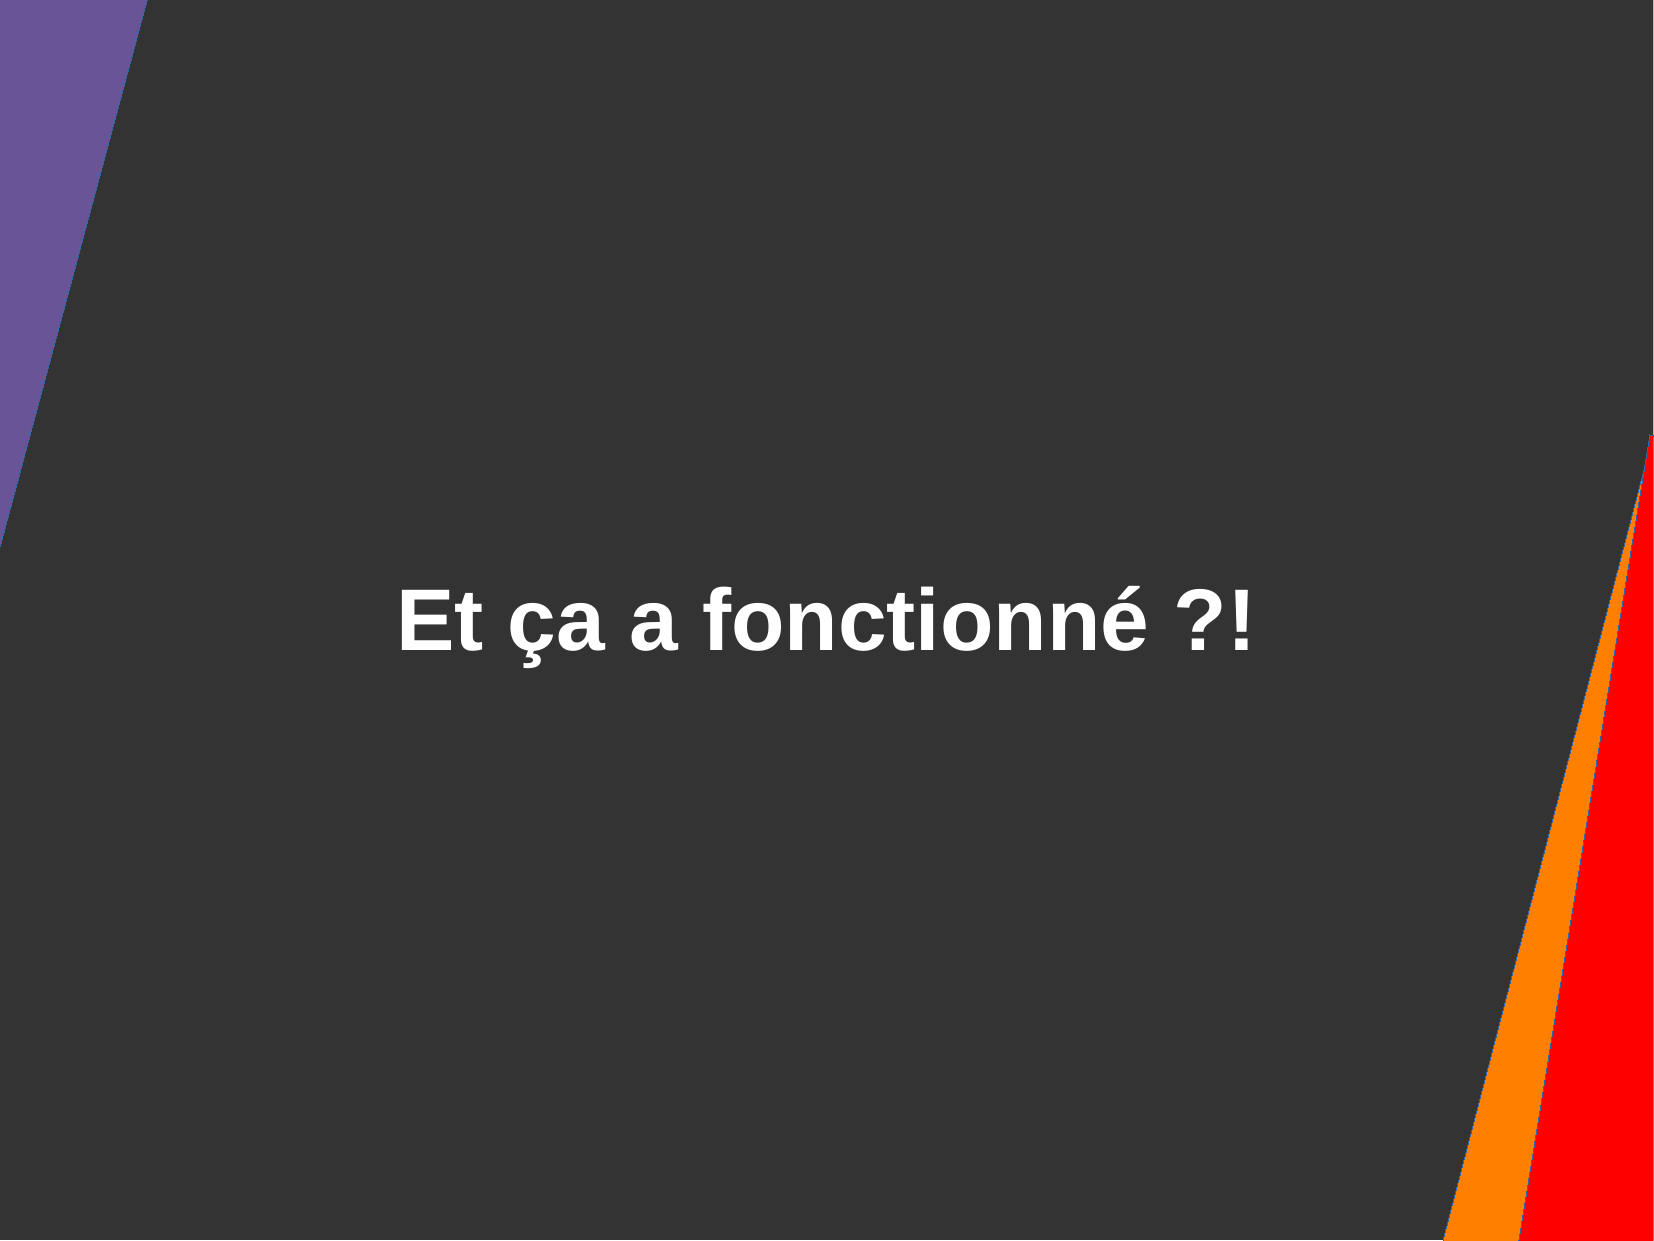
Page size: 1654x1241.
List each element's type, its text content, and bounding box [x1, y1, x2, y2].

text_box [0, 0, 148, 547]
title Et ça a fonctionné ?! [31, 571, 1622, 702]
text_box [1442, 434, 1654, 1241]
